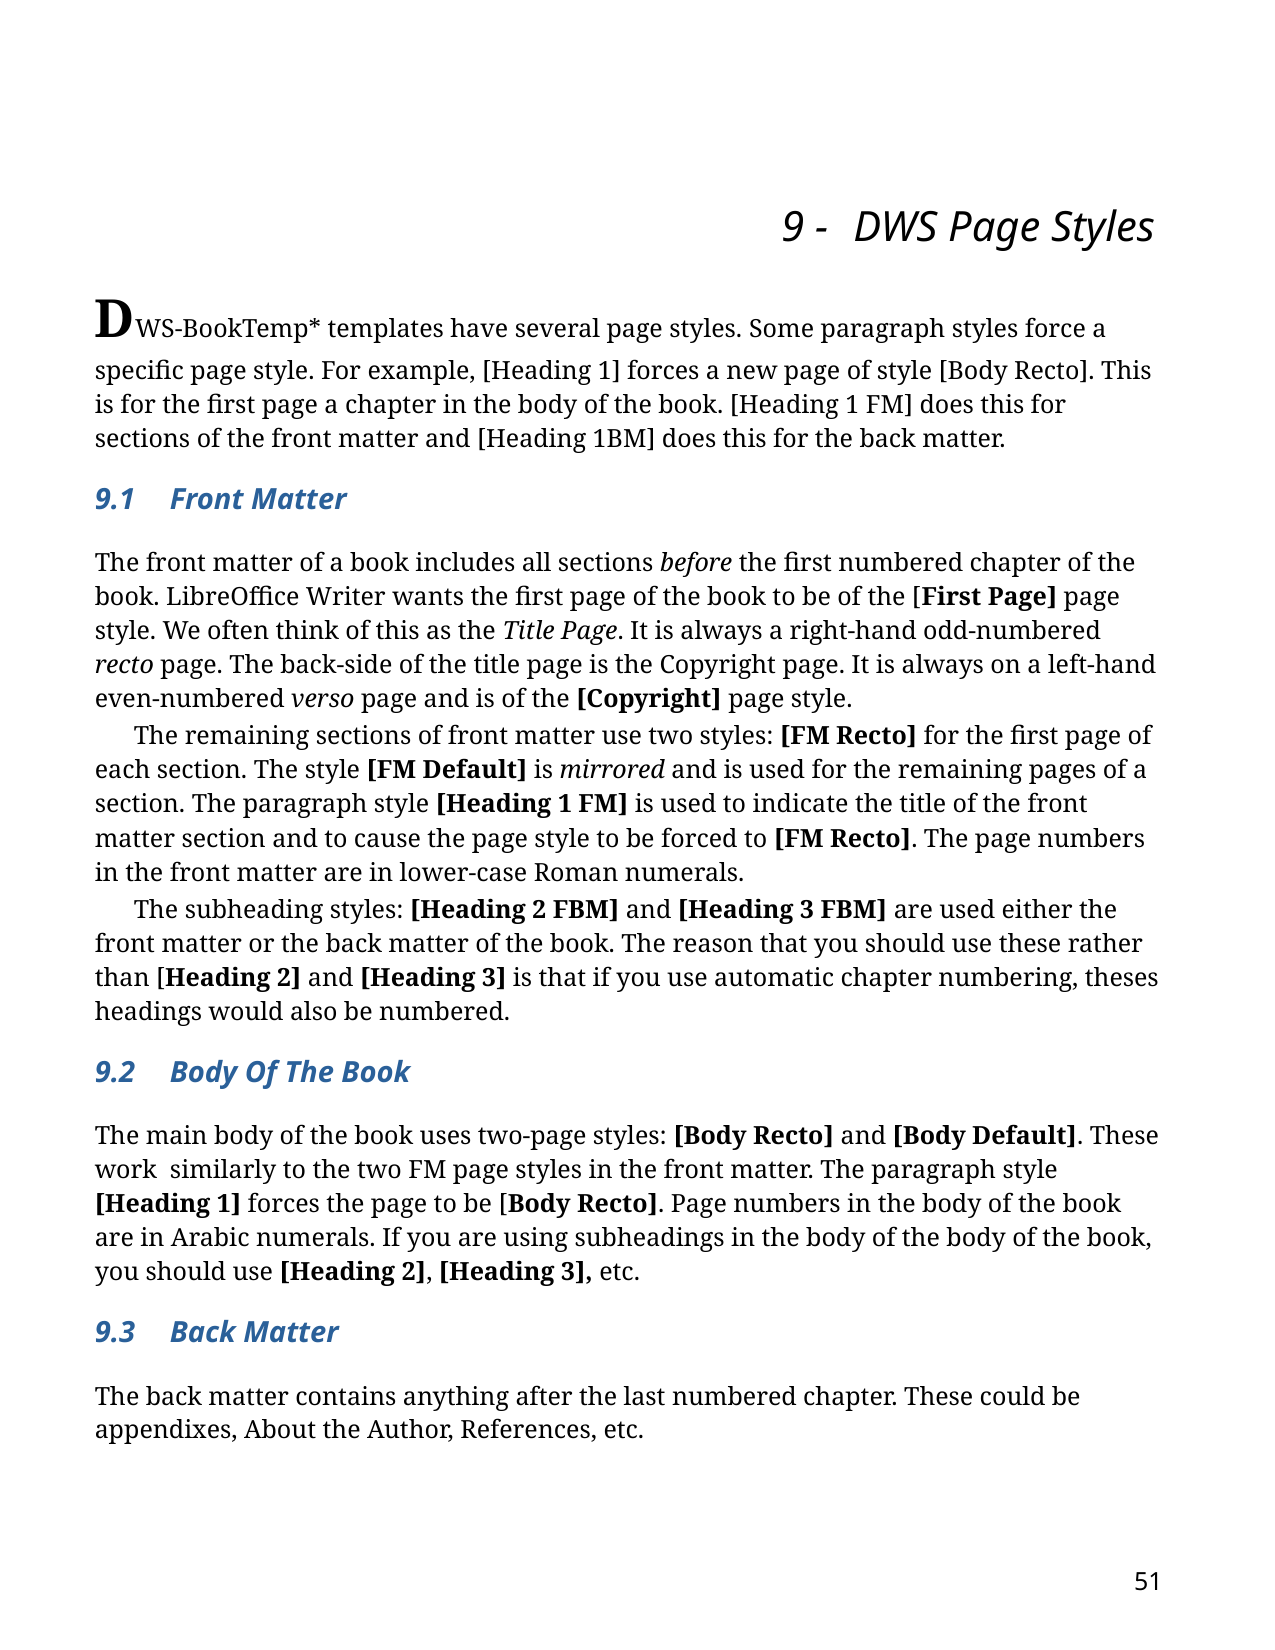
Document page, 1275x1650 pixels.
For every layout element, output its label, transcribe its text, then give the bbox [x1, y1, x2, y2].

text The back matter contains anything after the last numbered chapter. These could be appendixes, About the Author, References, etc. [94, 1378, 1162, 1446]
subtitle DWS Page Styles [94, 194, 1162, 257]
subtitle Body of the Book [94, 1051, 1162, 1091]
text The subheading styles: [Heading 2 FBM] and [Heading 3 FBM] are used either the front matter or the back matter of the book. The reason that you should use these rather than [Heading 2] and [Heading 3] is that if you use automatic chapter numbering, theses headings would also be numbered. [94, 891, 1162, 1028]
text The remaining sections of front matter use two styles: [FM Recto] for the first page of each section. The style [FM Default] is mirrored and is used for the remaining pages of a section. The paragraph style [Heading 1 FM] is used to indicate the title of the front matter section and to cause the page style to be forced to [FM Recto]. The page numbers in the front matter are in lower-case Roman numerals. [94, 718, 1162, 888]
text DWS-BookTemp* templates have several page styles. Some paragraph styles force a specific page style. For example, [Heading 1] forces a new page of style [Body Recto]. This is for the first page a chapter in the body of the book. [Heading 1 FM] does this for sections of the front matter and [Heading 1BM] does this for the back matter. [94, 281, 1162, 454]
text The front matter of a book includes all sections before the first numbered chapter of the book. LibreOffice Writer wants the first page of the book to be of the [First Page] page style. We often think of this as the Title Page. It is always a right-hand odd-numbered recto page. The back-side of the title page is the Copyright page. It is always on a left-hand even-numbered verso page and is of the [Copyright] page style. [94, 545, 1162, 715]
text The main body of the book uses two-page styles: [Body Recto] and [Body Default]. These work similarly to the two FM page styles in the front matter. The paragraph style [Heading 1] forces the page to be [Body Recto]. Page numbers in the body of the book are in Arabic numerals. If you are using subheadings in the body of the body of the book, you should use [Heading 2], [Heading 3], etc. [94, 1118, 1162, 1288]
subtitle Back Matter [94, 1312, 1162, 1351]
subtitle Front Matter [94, 478, 1162, 518]
